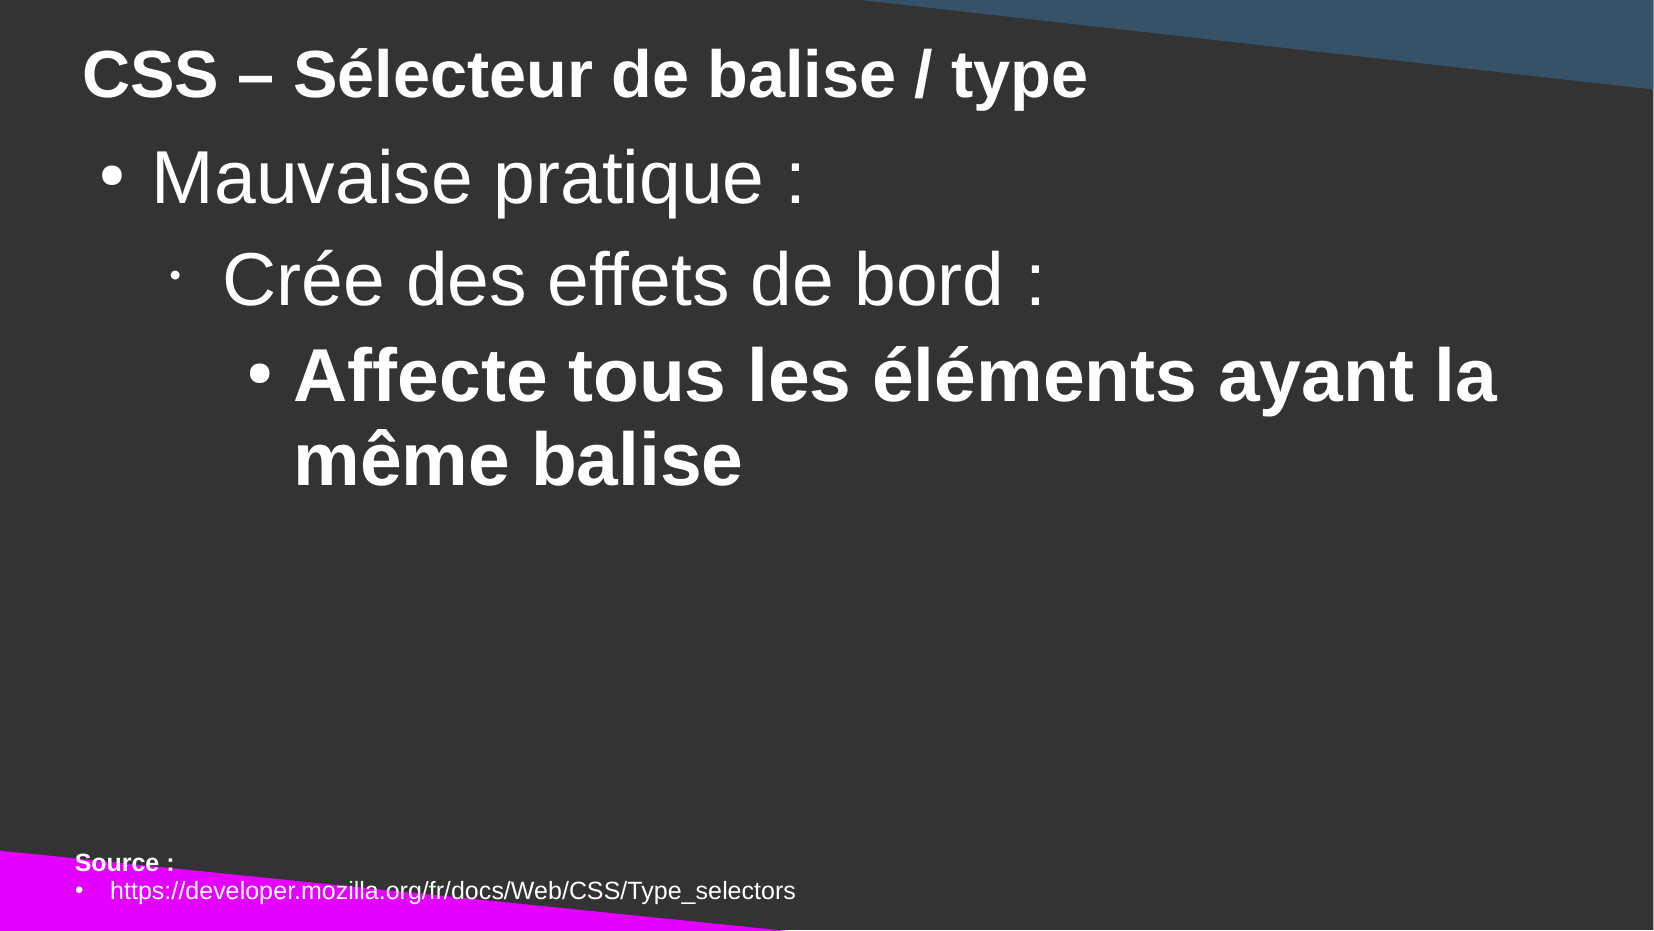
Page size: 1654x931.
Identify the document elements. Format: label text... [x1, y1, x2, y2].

text_box [860, 0, 1654, 90]
list Mauvaise pratique : Crée des effets de bord : Affecte tous les éléments ayant la même balise [80, 135, 1605, 508]
text_box [0, 850, 788, 931]
title CSS – Sélecteur de balise / type [82, 37, 1571, 114]
text_box Source : https://developer.mozilla.org/fr/docs/Web/CSS/Type_selectors [60, 841, 1546, 913]
